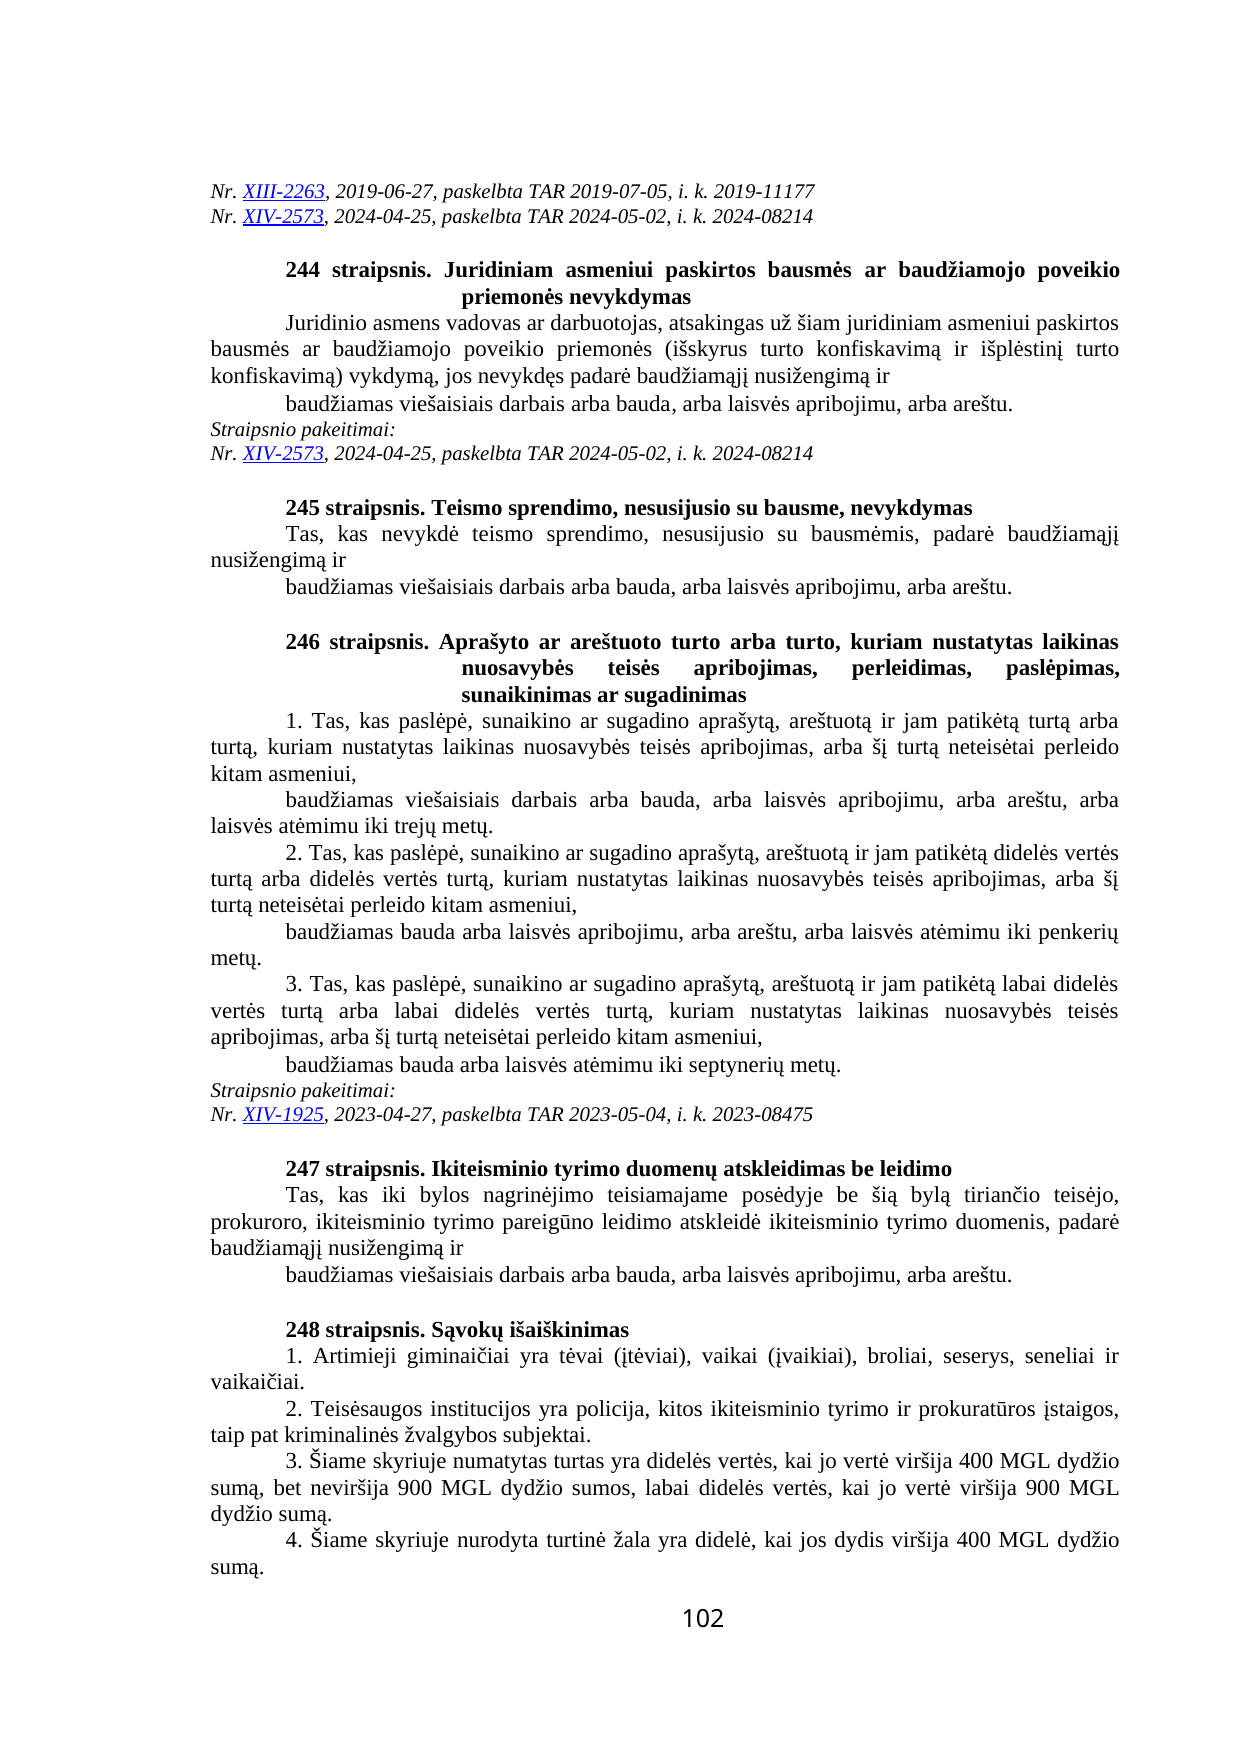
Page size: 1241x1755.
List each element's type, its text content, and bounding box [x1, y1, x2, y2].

text baudžiamas viešaisiais darbais arba bauda, arba laisvės apribojimu, arba areštu. [210, 388, 1120, 417]
text Straipsnio pakeitimai: [210, 1078, 1120, 1102]
text Tas, kas nevykdė teismo sprendimo, nesusijusio su bausmėmis, padarė baudžiamąjį nusižengimą ir [210, 520, 1120, 573]
text Nr. XIV-1925, 2023-04-27, paskelbta TAR 2023-05-04, i. k. 2023-08475 [210, 1102, 1120, 1126]
text 246 straipsnis. Aprašyto ar areštuoto turto arba turto, kuriam nustatytas laikinas nuosavybės teisės apribojimas, perleidimas, paslėpimas, sunaikinimas ar sugadinimas [285, 628, 1120, 707]
text Juridinio asmens vadovas ar darbuotojas, atsakingas už šiam juridiniam asmeniui paskirtos bausmės ar baudžiamojo poveikio priemonės (išskyrus turto konfiskavimą ir išplėstinį turto konfiskavimą) vykdymą, jos nevykdęs padarė baudžiamąjį nusižengimą ir [210, 309, 1120, 388]
text Straipsnio pakeitimai: [210, 417, 1120, 441]
text 248 straipsnis. Sąvokų išaiškinimas [210, 1316, 1120, 1342]
text 2. Teisėsaugos institucijos yra policija, kitos ikiteisminio tyrimo ir prokuratūros įstaigos, taip pat kriminalinės žvalgybos subjektai. [210, 1395, 1120, 1447]
text 3. Tas, kas paslėpė, sunaikino ar sugadino aprašytą, areštuotą ir jam patikėtą labai didelės vertės turtą arba labai didelės vertės turtą, kuriam nustatytas laikinas nuosavybės teisės apribojimas, arba šį turtą neteisėtai perleido kitam asmeniui, [210, 971, 1120, 1049]
text baudžiamas viešaisiais darbais arba bauda, arba laisvės apribojimu, arba areštu, arba laisvės atėmimu iki trejų metų. [210, 786, 1120, 839]
text baudžiamas bauda arba laisvės apribojimu, arba areštu, arba laisvės atėmimu iki penkerių metų. [210, 918, 1120, 971]
text 244 straipsnis. Juridiniam asmeniui paskirtos bausmės ar baudžiamojo poveikio priemonės nevykdymas [285, 256, 1120, 309]
text 1. Tas, kas paslėpė, sunaikino ar sugadino aprašytą, areštuotą ir jam patikėtą turtą arba turtą, kuriam nustatytas laikinas nuosavybės teisės apribojimas, arba šį turtą neteisėtai perleido kitam asmeniui, [210, 707, 1120, 786]
text 245 straipsnis. Teismo sprendimo, nesusijusio su bausme, nevykdymas [210, 494, 1120, 520]
text Nr. XIII-2263, 2019-06-27, paskelbta TAR 2019-07-05, i. k. 2019-11177 [210, 179, 1120, 203]
text Tas, kas iki bylos nagrinėjimo teisiamajame posėdyje be šią bylą tiriančio teisėjo, prokuroro, ikiteisminio tyrimo pareigūno leidimo atskleidė ikiteisminio tyrimo duomenis, padarė baudžiamąjį nusižengimą ir [210, 1182, 1120, 1261]
text 2. Tas, kas paslėpė, sunaikino ar sugadino aprašytą, areštuotą ir jam patikėtą didelės vertės turtą arba didelės vertės turtą, kuriam nustatytas laikinas nuosavybės teisės apribojimas, arba šį turtą neteisėtai perleido kitam asmeniui, [210, 839, 1120, 918]
text 247 straipsnis. Ikiteisminio tyrimo duomenų atskleidimas be leidimo [210, 1155, 1120, 1182]
text baudžiamas bauda arba laisvės atėmimu iki septynerių metų. [210, 1049, 1120, 1078]
text Nr. XIV-2573, 2024-04-25, paskelbta TAR 2024-05-02, i. k. 2024-08214 [210, 203, 1120, 228]
text 1. Artimieji giminaičiai yra tėvai (įtėviai), vaikai (įvaikiai), broliai, seserys, seneliai ir vaikaičiai. [210, 1342, 1120, 1395]
text baudžiamas viešaisiais darbais arba bauda, arba laisvės apribojimu, arba areštu. [210, 573, 1120, 599]
text Nr. XIV-2573, 2024-04-25, paskelbta TAR 2024-05-02, i. k. 2024-08214 [210, 441, 1120, 465]
text 4. Šiame skyriuje nurodyta turtinė žala yra didelė, kai jos dydis viršija 400 MGL dydžio sumą. [210, 1527, 1120, 1579]
text baudžiamas viešaisiais darbais arba bauda, arba laisvės apribojimu, arba areštu. [210, 1261, 1120, 1287]
text 3. Šiame skyriuje numatytas turtas yra didelės vertės, kai jo vertė viršija 400 MGL dydžio sumą, bet neviršija 900 MGL dydžio sumos, labai didelės vertės, kai jo vertė viršija 900 MGL dydžio sumą. [210, 1447, 1120, 1527]
